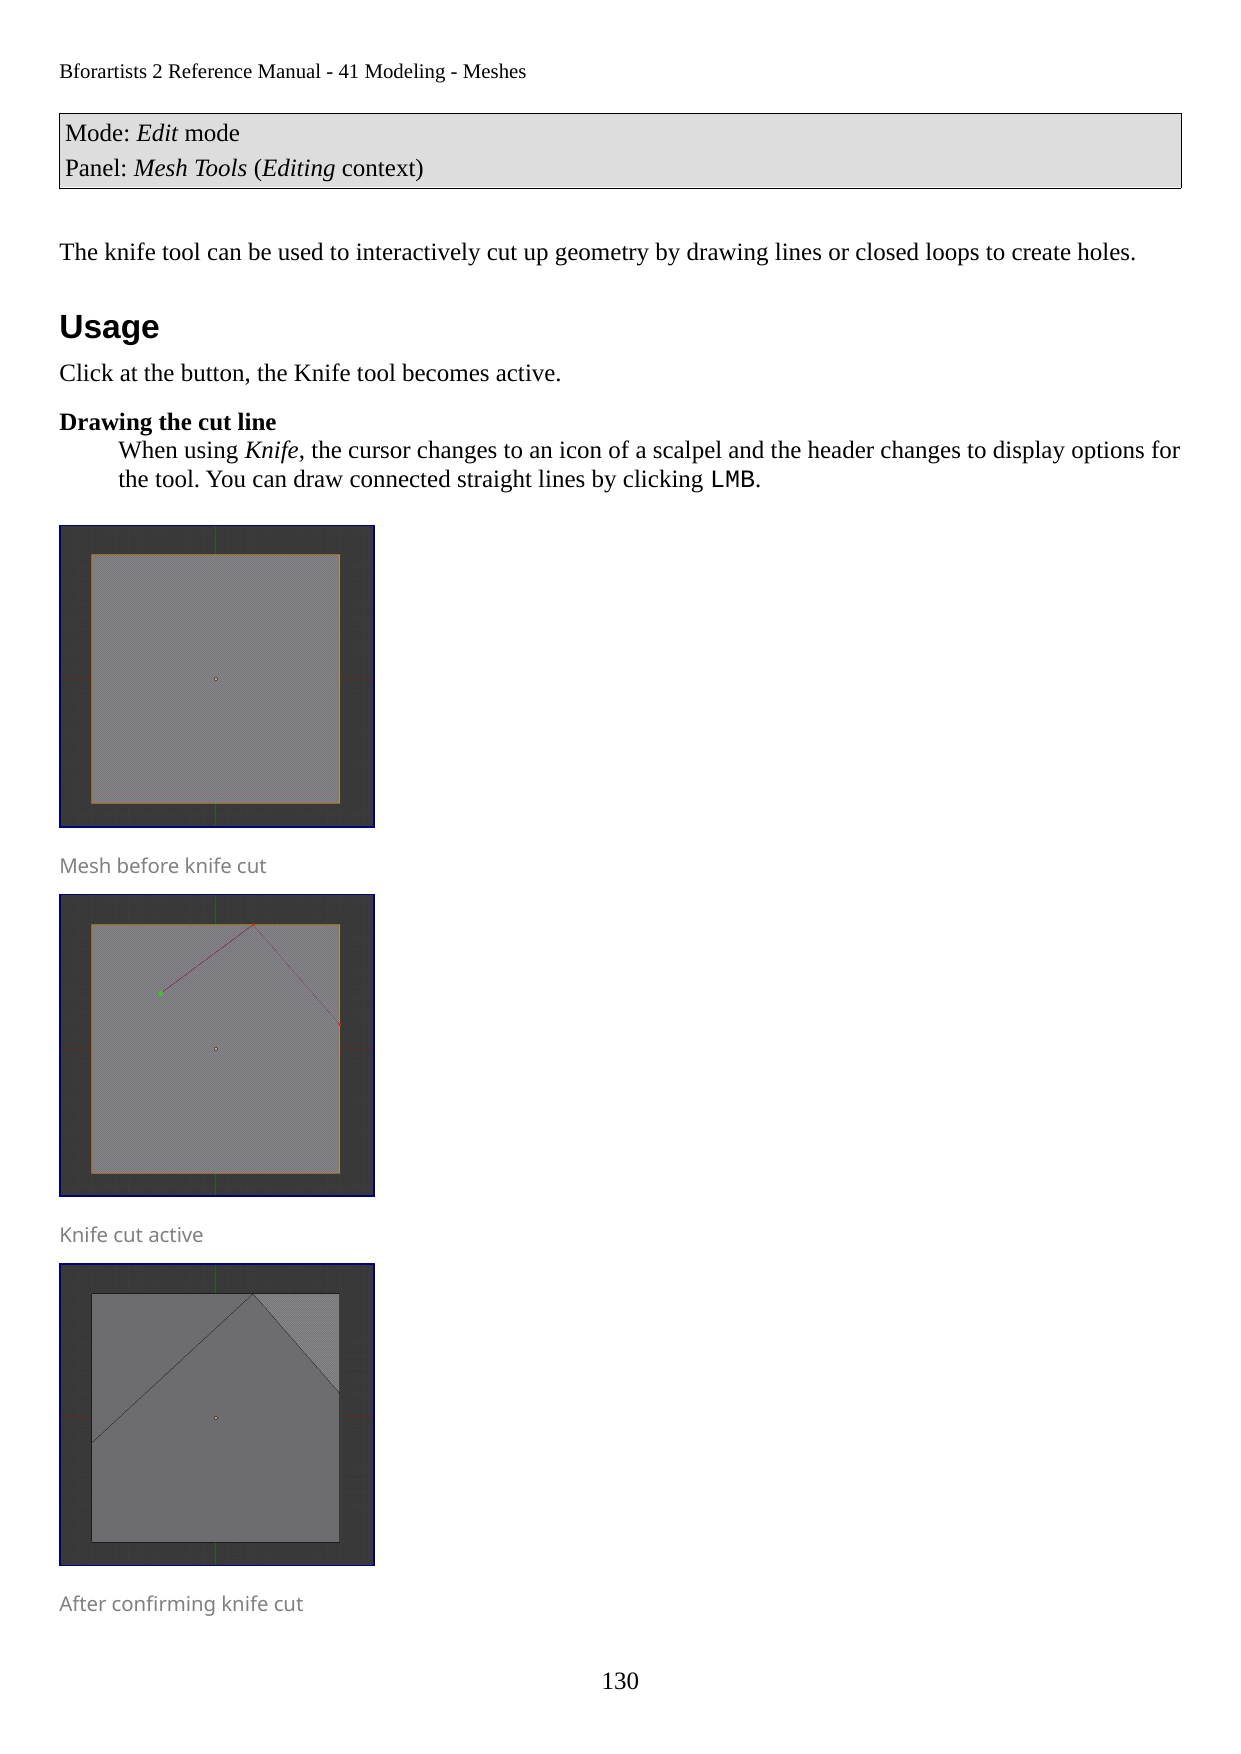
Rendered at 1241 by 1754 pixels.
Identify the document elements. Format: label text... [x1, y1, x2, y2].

subtitle Usage [59, 306, 1181, 345]
picture [61, 895, 373, 1195]
table_cell Mode: Edit mode Panel: Mesh Tools (Editing context) [60, 114, 1181, 187]
picture [61, 526, 373, 826]
text Knife cut active [59, 1217, 1181, 1248]
text Mesh before knife cut [59, 848, 1181, 879]
text The knife tool can be used to interactively cut up geometry by drawing lines or closed loops to create holes. [59, 237, 1181, 265]
list When using Knife, the cursor changes to an icon of a scalpel and the header changes to display options for the tool. You can draw connected straight lines by clicking LMB. [118, 435, 1181, 495]
picture [61, 1265, 373, 1565]
text Click at the button, the Knife tool becomes active. [59, 358, 1181, 386]
subtitle Drawing the cut line [59, 407, 1181, 435]
text After confirming knife cut [59, 1586, 1181, 1618]
